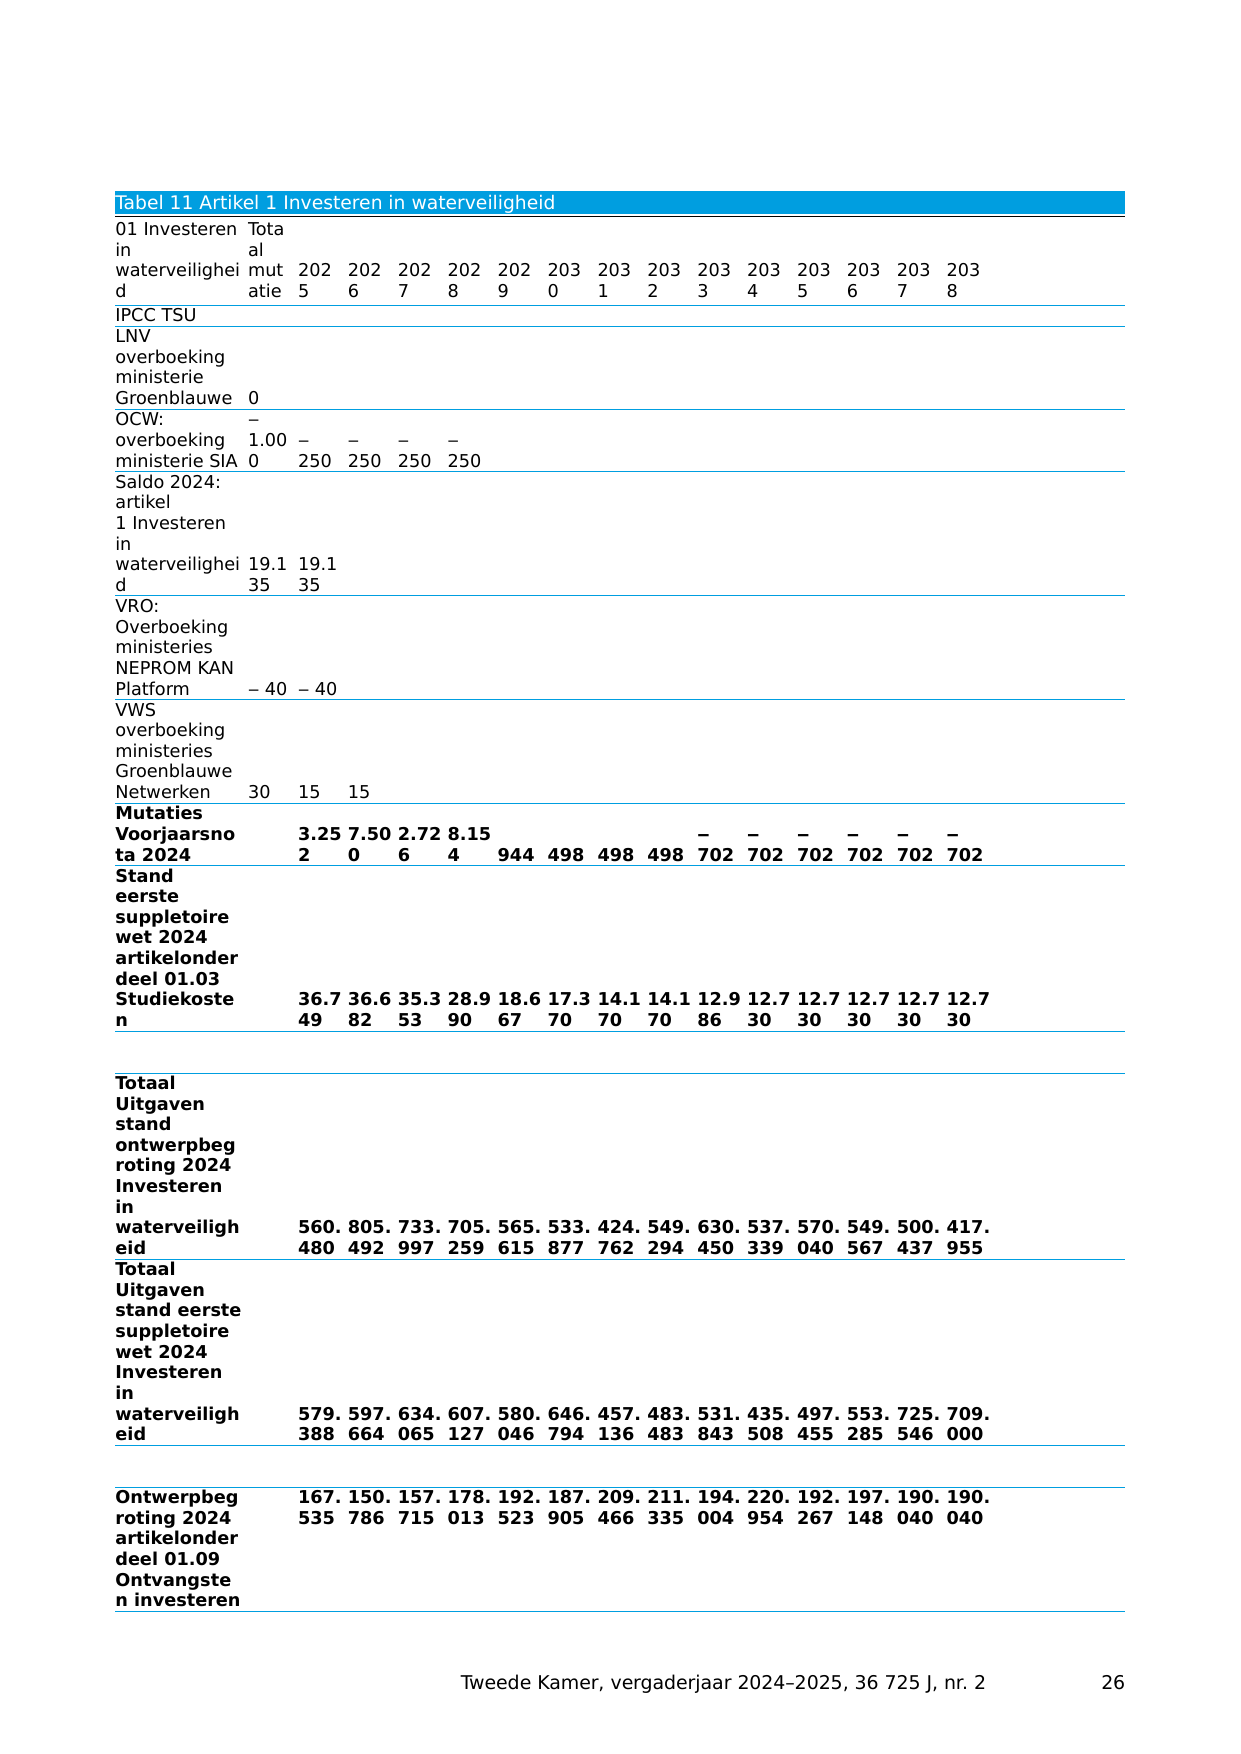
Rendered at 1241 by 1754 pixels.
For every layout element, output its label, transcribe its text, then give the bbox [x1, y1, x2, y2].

table_cell 19.135 [245, 472, 295, 595]
table_cell 35.353 [395, 866, 444, 1031]
table_cell 417.955 [944, 1074, 993, 1258]
table_cell [594, 1446, 644, 1466]
table_cell [495, 306, 544, 326]
table_cell 7.500 [345, 804, 395, 865]
table_cell [295, 306, 345, 326]
table_cell [495, 1446, 544, 1466]
table_cell [395, 1032, 444, 1052]
table_cell [944, 327, 993, 409]
table_cell [994, 472, 1125, 595]
table_cell 12.730 [944, 866, 993, 1031]
table_cell 579.388 [295, 1260, 345, 1445]
table_cell [594, 1466, 644, 1486]
table_cell [994, 1074, 1125, 1258]
table_cell 435.508 [744, 1260, 794, 1445]
table_cell 2035 [794, 217, 844, 304]
table_cell [794, 1446, 844, 1466]
table_cell ‒ 250 [345, 410, 395, 471]
table_cell [594, 327, 644, 409]
table_cell [994, 804, 1125, 865]
table_cell 190.040 [894, 1488, 943, 1611]
table_cell [544, 700, 594, 803]
table_cell [495, 596, 544, 699]
table_cell [345, 327, 395, 409]
table_cell [445, 1446, 494, 1466]
table_cell [395, 700, 444, 803]
table_cell [894, 472, 943, 595]
table_cell [345, 596, 395, 699]
table_cell 498 [644, 804, 694, 865]
table_cell [994, 217, 1125, 304]
table_cell [245, 1260, 295, 1445]
table_cell [594, 596, 644, 699]
table_cell [594, 306, 644, 326]
table_cell [644, 596, 694, 699]
table_cell [844, 1052, 894, 1072]
table_cell [544, 1032, 594, 1052]
table_cell [445, 700, 494, 803]
table_cell 560.480 [295, 1074, 345, 1258]
table_cell 2036 [844, 217, 894, 304]
table_cell [644, 1052, 694, 1072]
table_cell Ontwerpbegroting 2024 artikelonderdeel 01.09 Ontvangsten investeren [115, 1488, 245, 1611]
table_cell [844, 1466, 894, 1486]
table_cell 533.877 [544, 1074, 594, 1258]
table_cell [694, 327, 744, 409]
table_cell [844, 472, 894, 595]
table_cell 630.450 [694, 1074, 744, 1258]
table_cell [115, 1032, 245, 1052]
table_cell [245, 804, 295, 865]
table_cell 01 Investeren in waterveiligheid [115, 217, 245, 304]
table_cell 705.259 [445, 1074, 494, 1258]
table_cell 157.715 [395, 1488, 444, 1611]
table_cell [495, 700, 544, 803]
table_cell 2033 [694, 217, 744, 304]
table_cell ‒ 702 [844, 804, 894, 865]
table_cell [994, 1032, 1125, 1052]
table_cell 167.535 [295, 1488, 345, 1611]
table_cell [495, 410, 544, 471]
table_cell [894, 327, 943, 409]
table_cell 646.794 [544, 1260, 594, 1445]
table_cell 15 [345, 700, 395, 803]
table_cell [245, 306, 295, 326]
table_cell 944 [495, 804, 544, 865]
table_cell 725.546 [894, 1260, 943, 1445]
table_cell ‒ 250 [295, 410, 345, 471]
table_cell Totaal Uitgaven stand eerste suppletoire wet 2024 Investeren in waterveiligheid [115, 1260, 245, 1445]
table_cell 8.154 [445, 804, 494, 865]
table_cell 3.252 [295, 804, 345, 865]
table_cell [295, 1052, 345, 1072]
table_cell [744, 410, 794, 471]
table_cell [115, 1052, 245, 1072]
table_cell 0 [245, 327, 295, 409]
table_cell [644, 472, 694, 595]
table_cell [295, 1466, 345, 1486]
table_cell [395, 1446, 444, 1466]
table_cell 634.065 [395, 1260, 444, 1445]
table_cell [994, 1260, 1125, 1445]
table_cell [794, 472, 844, 595]
table_cell LNV overboeking ministerie Groenblauwe [115, 327, 245, 409]
table_cell [345, 1032, 395, 1052]
table_cell 15 [295, 700, 345, 803]
table_cell [544, 1052, 594, 1072]
table_cell [844, 410, 894, 471]
table_cell [395, 1466, 444, 1486]
table_cell [544, 1466, 594, 1486]
table_cell [694, 1466, 744, 1486]
table_cell 211.335 [644, 1488, 694, 1611]
table_cell [544, 306, 594, 326]
table_cell [944, 1032, 993, 1052]
table_cell [395, 327, 444, 409]
table_cell ‒ 250 [395, 410, 444, 471]
table_cell [794, 410, 844, 471]
table_cell [894, 1466, 943, 1486]
table_cell [694, 1052, 744, 1072]
table_cell [944, 1052, 993, 1072]
table_cell 570.040 [794, 1074, 844, 1258]
table_cell [744, 1466, 794, 1486]
table_cell [594, 1032, 644, 1052]
table_cell 12.730 [744, 866, 794, 1031]
table_cell Totaal mutatie [245, 217, 295, 304]
table_cell [445, 327, 494, 409]
table_cell VWS overboeking ministeries Groenblauwe Netwerken [115, 700, 245, 803]
table_cell [495, 327, 544, 409]
table_cell 17.370 [544, 866, 594, 1031]
table_cell IPCC TSU [115, 306, 245, 326]
table_cell Saldo 2024: artikel 1 Investeren in waterveiligheid [115, 472, 245, 595]
table_cell [245, 1446, 295, 1466]
table_cell 187.905 [544, 1488, 594, 1611]
table_cell [495, 1466, 544, 1486]
table_cell VRO: Overboeking ministeries NEPROM KAN Platform [115, 596, 245, 699]
table_cell Stand eerste suppletoire wet 2024 artikelonderdeel 01.03 Studiekosten [115, 866, 245, 1031]
table_cell [994, 327, 1125, 409]
table_cell 2029 [495, 217, 544, 304]
table_cell 19.135 [295, 472, 345, 595]
table_cell 220.954 [744, 1488, 794, 1611]
table_cell ‒ 250 [445, 410, 494, 471]
table_cell 2032 [644, 217, 694, 304]
table_cell [794, 327, 844, 409]
table_cell 197.148 [844, 1488, 894, 1611]
table_cell [544, 327, 594, 409]
table_cell [994, 700, 1125, 803]
table_cell [445, 472, 494, 595]
table_cell [245, 1032, 295, 1052]
table_cell [345, 306, 395, 326]
table_cell [794, 1466, 844, 1486]
table_cell ‒ 40 [295, 596, 345, 699]
table_cell 553.285 [844, 1260, 894, 1445]
table_cell 2028 [445, 217, 494, 304]
table_cell [395, 306, 444, 326]
table_cell [944, 472, 993, 595]
table_cell [115, 1446, 245, 1466]
table_cell [994, 1446, 1125, 1466]
table_cell [594, 700, 644, 803]
table_cell 424.762 [594, 1074, 644, 1258]
table_cell [544, 410, 594, 471]
table_cell [295, 1032, 345, 1052]
table_cell [495, 1032, 544, 1052]
table_cell 12.730 [894, 866, 943, 1031]
table_cell [445, 1052, 494, 1072]
table_cell ‒ 702 [944, 804, 993, 865]
table_cell 192.267 [794, 1488, 844, 1611]
table_cell [395, 472, 444, 595]
table_cell [794, 1052, 844, 1072]
table_cell 531.843 [694, 1260, 744, 1445]
table_cell 457.136 [594, 1260, 644, 1445]
table_cell [694, 472, 744, 595]
table_cell [445, 596, 494, 699]
table_cell [395, 596, 444, 699]
table_cell [744, 1032, 794, 1052]
table_cell [794, 700, 844, 803]
table_cell 28.990 [445, 866, 494, 1031]
table_cell 36.682 [345, 866, 395, 1031]
table_cell 14.170 [644, 866, 694, 1031]
table_cell [644, 306, 694, 326]
table_cell [994, 1052, 1125, 1072]
table_cell 565.615 [495, 1074, 544, 1258]
table_cell [245, 866, 295, 1031]
table_cell [744, 472, 794, 595]
table_cell 2037 [894, 217, 943, 304]
table_cell 209.466 [594, 1488, 644, 1611]
table_cell 14.170 [594, 866, 644, 1031]
table_cell [894, 306, 943, 326]
table_cell ‒ 1.000 [245, 410, 295, 471]
table_cell [694, 700, 744, 803]
table_cell [994, 306, 1125, 326]
table_cell 549.294 [644, 1074, 694, 1258]
table_cell 549.567 [844, 1074, 894, 1258]
table_cell 2026 [345, 217, 395, 304]
table_cell [445, 306, 494, 326]
table_cell ‒ 702 [694, 804, 744, 865]
table_cell [345, 1052, 395, 1072]
table_cell [345, 1446, 395, 1466]
table_cell [794, 1032, 844, 1052]
table_cell 597.664 [345, 1260, 395, 1445]
table_cell [345, 472, 395, 595]
table_cell [994, 866, 1125, 1031]
table_cell [844, 1446, 894, 1466]
table_cell [894, 1032, 943, 1052]
table_cell [794, 306, 844, 326]
table_cell 192.523 [495, 1488, 544, 1611]
table_cell [594, 1052, 644, 1072]
table_cell [115, 1466, 245, 1486]
table_cell [844, 700, 894, 803]
table_cell OCW: overboekingministerie SIA [115, 410, 245, 471]
table_cell 580.046 [495, 1260, 544, 1445]
table_cell ‒ 702 [894, 804, 943, 865]
table_cell [495, 1052, 544, 1072]
table_cell [944, 596, 993, 699]
table_cell [944, 1446, 993, 1466]
table_cell [644, 1466, 694, 1486]
table_cell 2031 [594, 217, 644, 304]
table_cell 12.730 [844, 866, 894, 1031]
table_cell [944, 410, 993, 471]
table_cell [744, 1446, 794, 1466]
table_cell [544, 1446, 594, 1466]
table_cell 498 [594, 804, 644, 865]
table_cell [894, 700, 943, 803]
table_cell Totaal Uitgaven stand ontwerpbegroting 2024 Investeren in waterveiligheid [115, 1074, 245, 1258]
table_cell 12.730 [794, 866, 844, 1031]
table_cell [744, 596, 794, 699]
table_cell ‒ 40 [245, 596, 295, 699]
table_cell 2025 [295, 217, 345, 304]
table_cell [644, 327, 694, 409]
table_cell [744, 700, 794, 803]
table_cell 2027 [395, 217, 444, 304]
table_cell 12.986 [694, 866, 744, 1031]
table_cell [445, 1032, 494, 1052]
table_cell [894, 410, 943, 471]
table_cell 607.127 [445, 1260, 494, 1445]
table_cell [594, 472, 644, 595]
table_cell [694, 410, 744, 471]
table_cell [844, 327, 894, 409]
table_cell [694, 1446, 744, 1466]
table_cell [894, 596, 943, 699]
table_cell [844, 596, 894, 699]
table_cell [944, 1466, 993, 1486]
table_cell [245, 1052, 295, 1072]
table_cell 190.040 [944, 1488, 993, 1611]
table_cell 194.004 [694, 1488, 744, 1611]
table_cell [644, 1446, 694, 1466]
table_cell [994, 1488, 1125, 1611]
table_cell 500.437 [894, 1074, 943, 1258]
table_cell 30 [245, 700, 295, 803]
table_cell 18.667 [495, 866, 544, 1031]
table_cell 537.339 [744, 1074, 794, 1258]
table_cell [295, 1446, 345, 1466]
table_cell 150.786 [345, 1488, 395, 1611]
table_cell [944, 306, 993, 326]
table_cell 805.492 [345, 1074, 395, 1258]
table_cell 178.013 [445, 1488, 494, 1611]
table_cell [594, 410, 644, 471]
table_cell 497.455 [794, 1260, 844, 1445]
table_cell [994, 410, 1125, 471]
table_cell 2034 [744, 217, 794, 304]
table_cell [694, 596, 744, 699]
table_cell [245, 1074, 295, 1258]
table_cell [295, 327, 345, 409]
table_cell [744, 306, 794, 326]
table_cell [944, 700, 993, 803]
table_cell [844, 306, 894, 326]
table_cell 709.000 [944, 1260, 993, 1445]
table_cell ‒ 702 [744, 804, 794, 865]
table_cell [245, 1466, 295, 1486]
table_cell [694, 306, 744, 326]
table_cell 2.726 [395, 804, 444, 865]
table_cell [694, 1032, 744, 1052]
table_cell 483.483 [644, 1260, 694, 1445]
table_cell 36.749 [295, 866, 345, 1031]
table_cell [245, 1488, 295, 1611]
table_cell [445, 1466, 494, 1486]
table_cell [395, 1052, 444, 1072]
table_cell 2038 [944, 217, 993, 304]
table_cell 2030 [544, 217, 594, 304]
table_cell [794, 596, 844, 699]
table_cell [894, 1446, 943, 1466]
table_cell ‒ 702 [794, 804, 844, 865]
table_cell [744, 1052, 794, 1072]
table_cell [644, 1032, 694, 1052]
table_cell [994, 1466, 1125, 1486]
table_cell [345, 1466, 395, 1486]
table_cell [644, 700, 694, 803]
table_cell [495, 472, 544, 595]
table_cell [744, 327, 794, 409]
table_cell Mutaties Voorjaarsnota 2024 [115, 804, 245, 865]
table_cell [844, 1032, 894, 1052]
table_cell [894, 1052, 943, 1072]
table_cell 498 [544, 804, 594, 865]
table_cell 733.997 [395, 1074, 444, 1258]
table_cell [544, 596, 594, 699]
table_cell [644, 410, 694, 471]
table_cell [544, 472, 594, 595]
table_cell [994, 596, 1125, 699]
